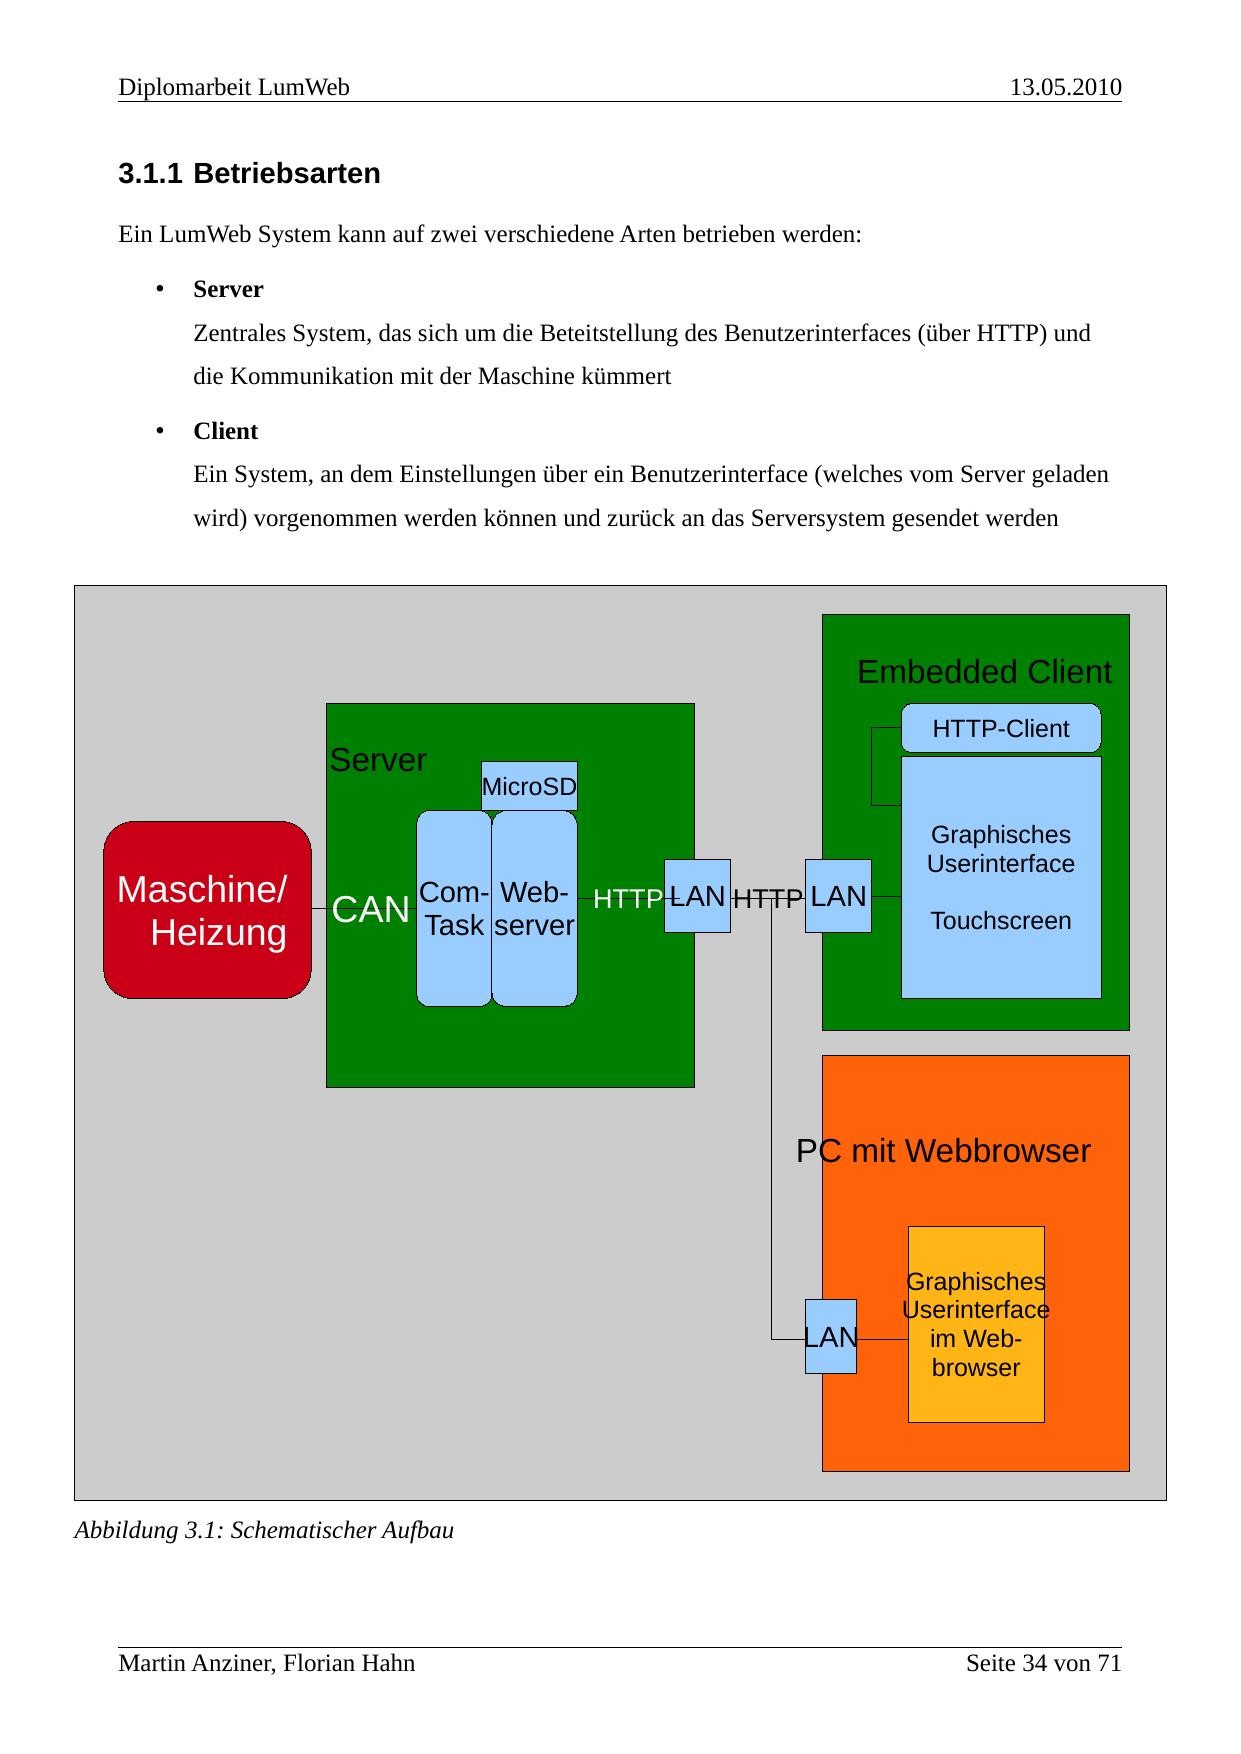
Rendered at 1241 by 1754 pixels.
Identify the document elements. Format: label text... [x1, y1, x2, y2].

list Client Ein System, an dem Einstellungen über ein Benutzerinterface (welches vom Server geladen wird) vorgenommen werden können und zurück an das Serversystem gesendet werden [156, 416, 1122, 531]
text Ein LumWeb System kann auf zwei verschiedene Arten betrieben werden: [118, 219, 1122, 248]
list Server Zentrales System, das sich um die Beteitstellung des Benutzerinterfaces (über HTTP) und die Kommunikation mit der Maschine kümmert [156, 274, 1122, 389]
subtitle Betriebsarten [118, 156, 1122, 190]
text Abbildung 3.1: Schematischer Aufbau [74, 1501, 1167, 1544]
